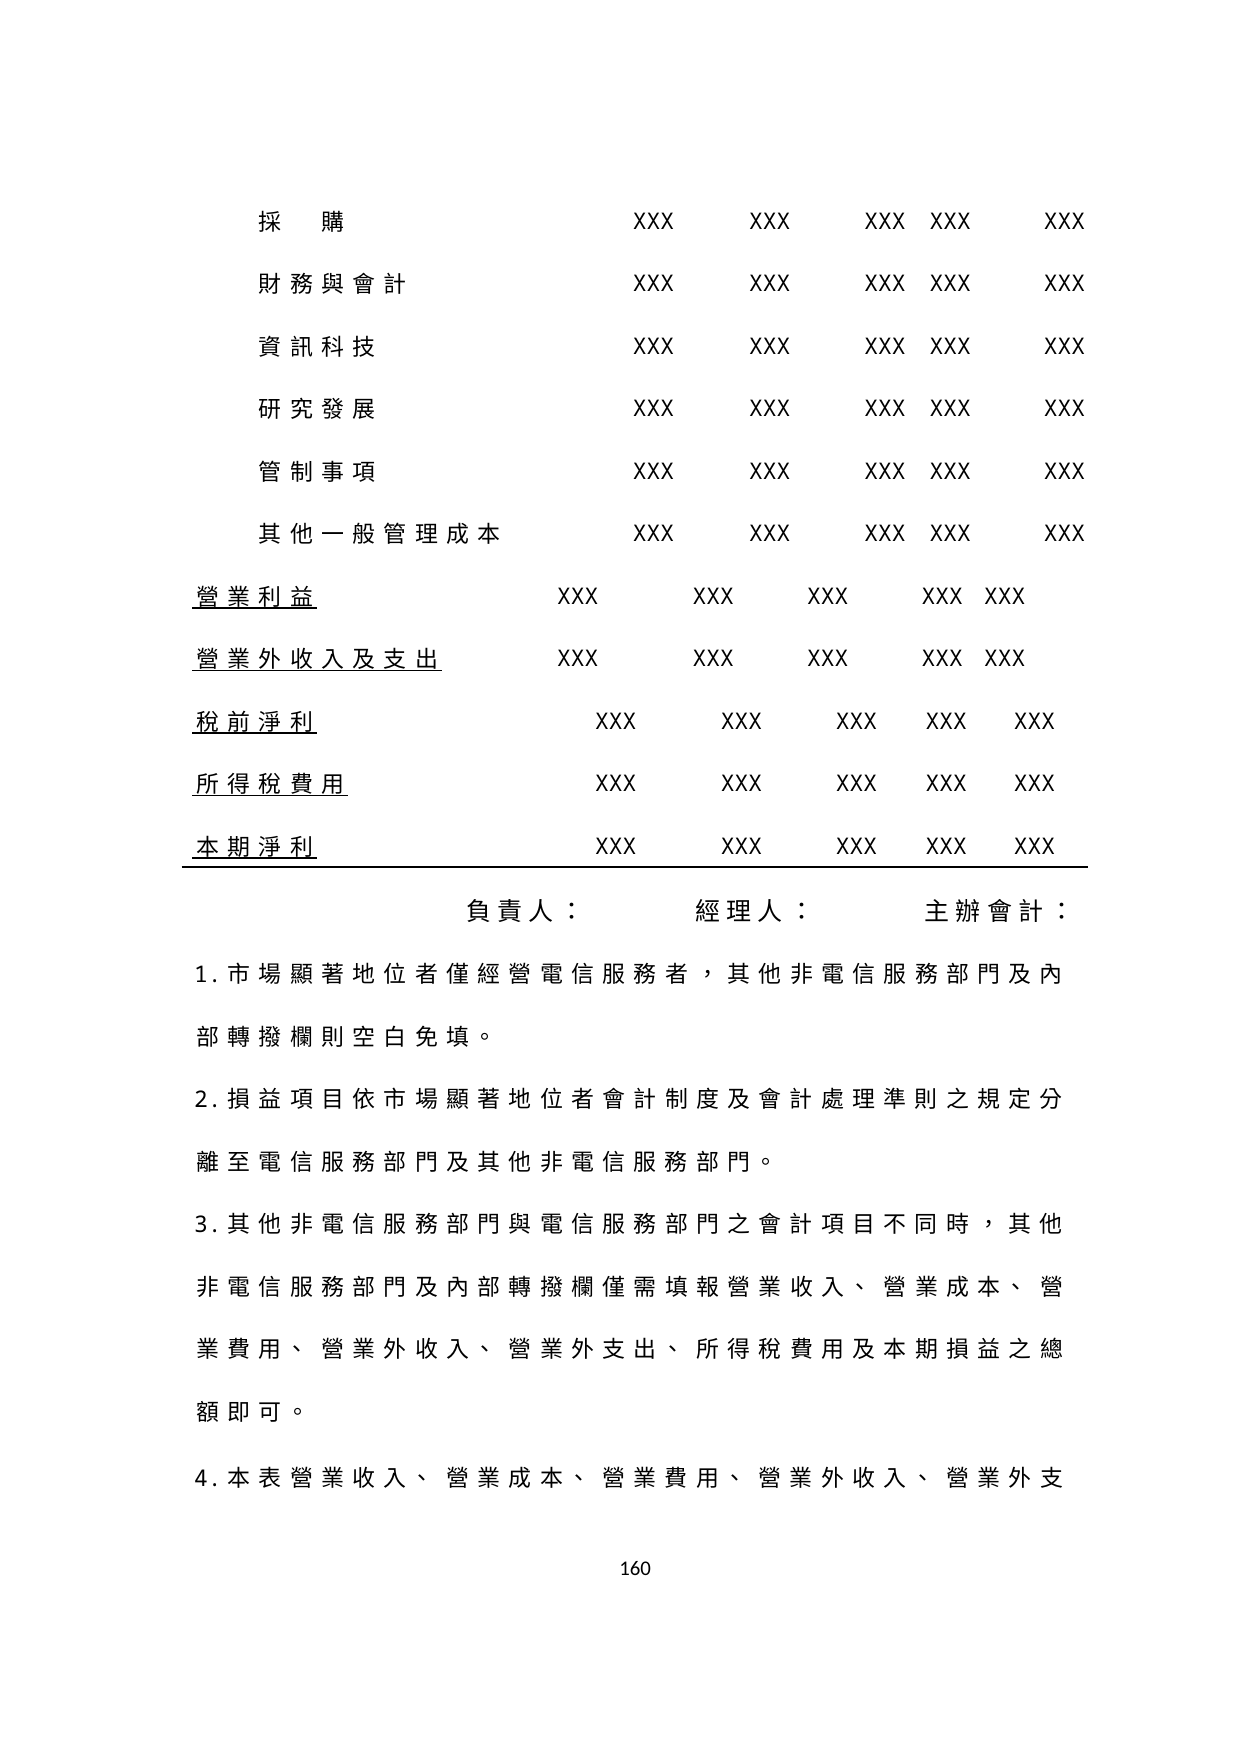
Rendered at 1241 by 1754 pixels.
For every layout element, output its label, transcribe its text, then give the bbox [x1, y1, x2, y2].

table_cell XXX [915, 804, 974, 866]
table_cell [909, 241, 915, 304]
table_cell [450, 554, 545, 616]
table_cell [909, 179, 915, 241]
table_cell 所得稅費用 [182, 741, 450, 804]
table_cell [793, 616, 799, 679]
table_cell XXX [800, 429, 908, 491]
table_cell [793, 679, 799, 741]
table_cell [677, 868, 683, 931]
table_cell 財務與會計 [182, 241, 545, 304]
table_cell [677, 304, 683, 366]
table_cell 採 購 [182, 179, 545, 241]
table_cell 經理人： [683, 868, 908, 931]
table_cell [793, 241, 799, 304]
table_cell XXX [545, 241, 677, 304]
table_cell XXX [683, 304, 793, 366]
table_cell XXX [545, 679, 677, 741]
table_cell XXX [979, 304, 1088, 366]
table_cell XXX [683, 179, 793, 241]
table_cell [974, 366, 979, 429]
table_cell XXX [683, 491, 793, 554]
table_cell XXX [545, 616, 677, 679]
table_cell 主辦會計： [915, 868, 1088, 931]
table_cell XXX [545, 804, 677, 866]
table_cell [677, 491, 683, 554]
table_cell [450, 679, 545, 741]
table_cell XXX [915, 741, 974, 804]
table_cell [793, 179, 799, 241]
table_cell XXX [915, 616, 974, 679]
table_cell 研究發展 [182, 366, 545, 429]
table_cell [677, 241, 683, 304]
table_cell XXX [979, 804, 1088, 866]
table_cell [909, 491, 915, 554]
table_cell [909, 616, 915, 679]
table_cell XXX [915, 304, 974, 366]
table_cell [974, 554, 979, 616]
table_cell [974, 804, 979, 866]
table_cell [793, 304, 799, 366]
table_cell [677, 804, 683, 866]
table_cell XXX [545, 304, 677, 366]
table_cell [450, 616, 545, 679]
table_cell XXX [683, 616, 793, 679]
table_cell XXX [979, 429, 1088, 491]
table_cell [677, 554, 683, 616]
table_cell XXX [979, 741, 1088, 804]
table_cell [974, 179, 979, 241]
table_cell XXX [683, 679, 793, 741]
table_cell [909, 554, 915, 616]
table_cell XXX [979, 241, 1088, 304]
table_cell XXX [915, 366, 974, 429]
table_cell [974, 491, 979, 554]
table_cell XXX [915, 491, 974, 554]
table_cell XXX [915, 241, 974, 304]
table_cell [793, 804, 799, 866]
table_cell XXX [545, 554, 677, 616]
table_cell [677, 741, 683, 804]
table_cell [974, 304, 979, 366]
table_cell XXX [800, 366, 908, 429]
table_cell XXX [800, 741, 908, 804]
table_cell XXX [800, 304, 908, 366]
table_cell [909, 304, 915, 366]
table_cell XXX [800, 554, 908, 616]
table_cell XXX [979, 679, 1088, 741]
table_cell 資訊科技 [182, 304, 545, 366]
table_cell XXX [915, 554, 974, 616]
table_cell [677, 679, 683, 741]
table_cell [450, 741, 545, 804]
table_cell [793, 741, 799, 804]
table_cell XXX [800, 241, 908, 304]
table_cell XXX [683, 741, 793, 804]
table_cell [793, 554, 799, 616]
table_cell [677, 179, 683, 241]
table_cell XXX [545, 491, 677, 554]
table_cell XXX [545, 429, 677, 491]
table_cell 稅前淨利 [182, 679, 450, 741]
table_cell XXX [979, 616, 1088, 679]
table_cell XXX [979, 554, 1088, 616]
table_cell XXX [979, 491, 1088, 554]
table_cell [909, 868, 915, 931]
table_cell XXX [800, 179, 908, 241]
table_cell XXX [979, 366, 1088, 429]
table_cell 1.市場顯著地位者僅經營電信服務者，其他非電信服務部門及內部轉撥欄則空白免填。 [182, 931, 1088, 1056]
table_cell XXX [683, 366, 793, 429]
table_cell 營業利益 [182, 554, 450, 616]
table_cell XXX [545, 741, 677, 804]
table_cell XXX [683, 554, 793, 616]
table_cell [677, 366, 683, 429]
table_cell [450, 804, 545, 866]
table_cell [677, 616, 683, 679]
table_cell [974, 616, 979, 679]
table_cell [909, 741, 915, 804]
table_cell [974, 679, 979, 741]
table_cell XXX [915, 429, 974, 491]
table_cell 本期淨利 [182, 804, 450, 866]
table_cell XXX [979, 179, 1088, 241]
table_cell 3.其他非電信服務部門與電信服務部門之會計項目不同時，其他非電信服務部門及內部轉撥欄僅需填報營業收入、營業成本、營業費用、營業外收入、營業外支出、所得稅費用及本期損益之總額即可。 [182, 1181, 1088, 1431]
table_cell XXX [800, 491, 908, 554]
table_cell XXX [915, 679, 974, 741]
table_cell XXX [683, 241, 793, 304]
table_cell XXX [800, 804, 908, 866]
table_cell 負責人： [450, 868, 677, 931]
table_cell 管制事項 [182, 429, 545, 491]
table_cell XXX [915, 179, 974, 241]
table_cell 4.本表營業收入、營業成本、營業費用、營業外收入、營業外支 [182, 1431, 1088, 1502]
table_cell XXX [800, 679, 908, 741]
table_cell [677, 429, 683, 491]
table_cell [909, 429, 915, 491]
table_cell [974, 241, 979, 304]
table_cell [793, 366, 799, 429]
table_cell [974, 429, 979, 491]
table_cell [909, 679, 915, 741]
table_cell [974, 741, 979, 804]
table_cell XXX [545, 366, 677, 429]
table_cell XXX [683, 804, 793, 866]
table_cell 營業外收入及支出 [182, 616, 450, 679]
table_cell [182, 868, 450, 931]
table_cell XXX [800, 616, 908, 679]
table_cell 其他一般管理成本 [182, 491, 545, 554]
table_cell [793, 429, 799, 491]
table_cell XXX [545, 179, 677, 241]
table_cell [909, 804, 915, 866]
table_cell XXX [683, 429, 793, 491]
table_cell 2.損益項目依市場顯著地位者會計制度及會計處理準則之規定分離至電信服務部門及其他非電信服務部門。 [182, 1056, 1088, 1181]
table_cell [793, 491, 799, 554]
table_cell [909, 366, 915, 429]
